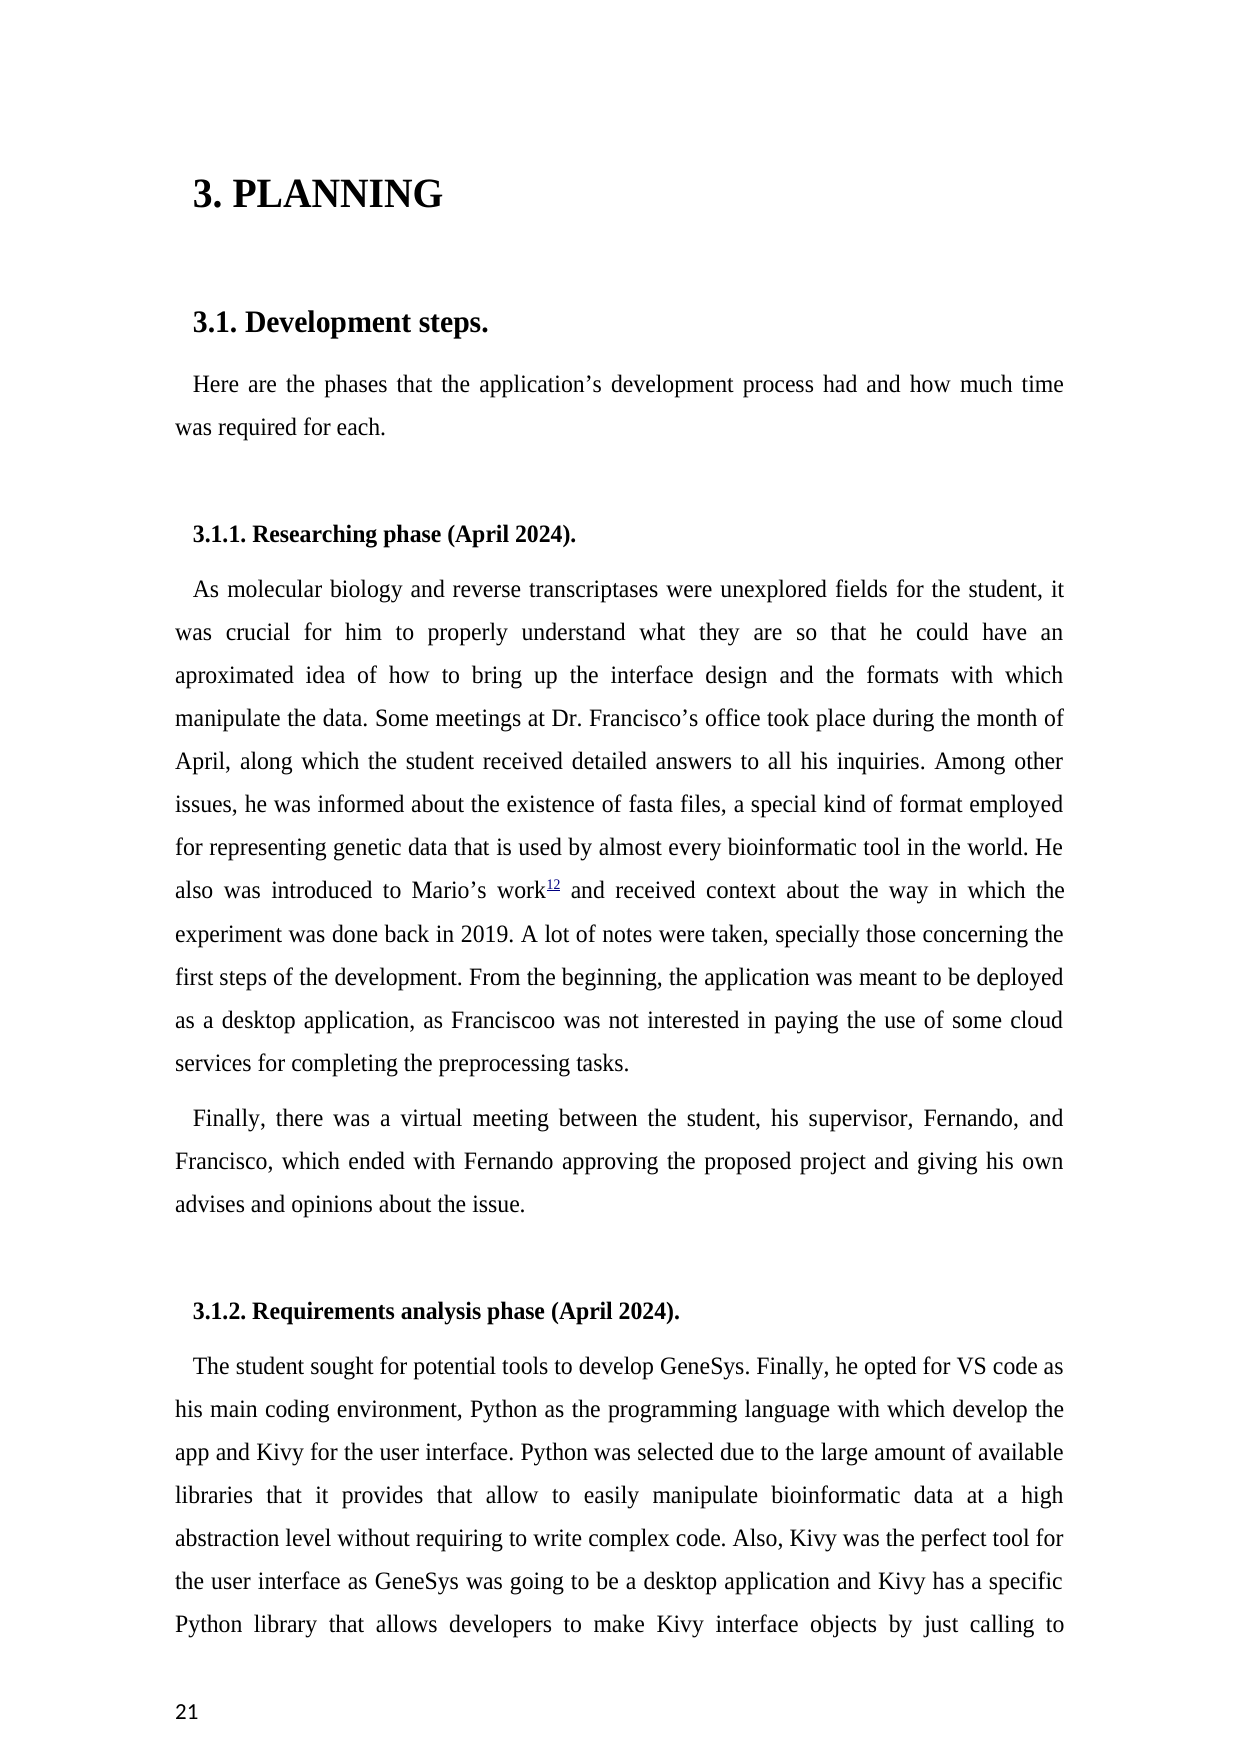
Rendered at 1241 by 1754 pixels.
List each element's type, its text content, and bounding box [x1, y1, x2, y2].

text As molecular biology and reverse transcriptases were unexplored fields for the student, it was crucial for him to properly understand what they are so that he could have an aproximated idea of how to bring up the interface design and the formats with which manipulate the data. Some meetings at Dr. Francisco’s office took place during the month of April, along which the student received detailed answers to all his inquiries. Among other issues, he was informed about the existence of fasta files, a special kind of format employed for representing genetic data that is used by almost every bioinformatic tool in the world. He also was introduced to Mario’s work12 and received context about the way in which the experiment was done back in 2019. A lot of notes were taken, specially those concerning the first steps of the development. From the beginning, the application was meant to be deployed as a desktop application, as Franciscoo was not interested in paying the use of some cloud services for completing the preprocessing tasks. [175, 574, 1065, 1077]
text 3.1.1. Researching phase (April 2024). [175, 519, 1065, 547]
text 3.1.2. Requirements analysis phase (April 2024). [175, 1296, 1065, 1324]
text 3. PLANNING [175, 168, 1065, 216]
text The student sought for potential tools to develop GeneSys. Finally, he opted for VS code as his main coding environment, Python as the programming language with which develop the app and Kivy for the user interface. Python was selected due to the large amount of available libraries that it provides that allow to easily manipulate bioinformatic data at a high abstraction level without requiring to write complex code. Also, Kivy was the perfect tool for the user interface as GeneSys was going to be a desktop application and Kivy has a specific Python library that allows developers to make Kivy interface objects by just calling to [175, 1351, 1065, 1638]
text Here are the phases that the application’s development process had and how much time was required for each. [175, 369, 1065, 441]
text 3.1. Development steps. [175, 303, 1065, 339]
text Finally, there was a virtual meeting between the student, his supervisor, Fernando, and Francisco, which ended with Fernando approving the proposed project and giving his own advises and opinions about the issue. [175, 1103, 1065, 1218]
